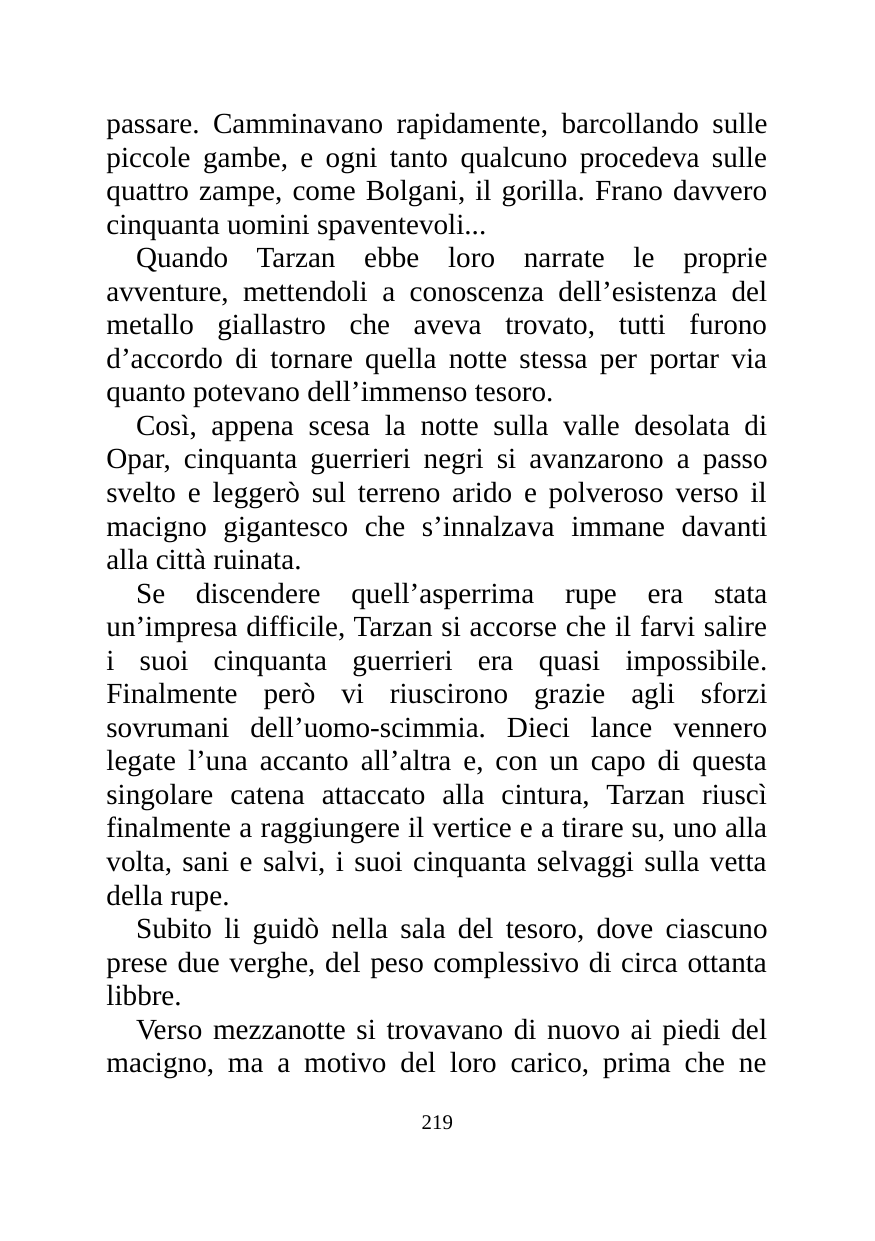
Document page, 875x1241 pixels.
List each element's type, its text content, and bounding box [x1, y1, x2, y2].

text Verso mezzanotte si trovavano di nuovo ai piedi del macigno, ma a motivo del loro carico, prima che ne [106, 1012, 768, 1079]
text passare. Camminavano rapidamente, barcollando sulle piccole gambe, e ogni tanto qualcuno procedeva sulle quattro zampe, come Bolgani, il gorilla. Frano davvero cinquanta uomini spaventevoli... [106, 106, 768, 240]
text Subito li guidò nella sala del tesoro, dove ciascuno prese due verghe, del peso complessivo di circa ottanta libbre. [106, 911, 768, 1012]
text Quando Tarzan ebbe loro narrate le proprie avventure, mettendoli a conoscenza dell’esistenza del metallo giallastro che aveva trovato, tutti furono d’accordo di tornare quella notte stessa per portar via quanto potevano dell’immenso tesoro. [106, 240, 768, 408]
text Così, appena scesa la notte sulla valle desolata di Opar, cinquanta guerrieri negri si avanzarono a passo svelto e leggerò sul terreno arido e polveroso verso il macigno gigantesco che s’innalzava immane davanti alla città ruinata. [106, 408, 768, 576]
text Se discendere quell’asperrima rupe era stata un’impresa difficile, Tarzan si accorse che il farvi salire i suoi cinquanta guerrieri era quasi impossibile. Finalmente però vi riuscirono grazie agli sforzi sovrumani dell’uomo-scimmia. Dieci lance vennero legate l’una accanto all’altra e, con un capo di questa singolare catena attaccato alla cintura, Tarzan riuscì finalmente a raggiungere il vertice e a tirare su, uno alla volta, sani e salvi, i suoi cinquanta selvaggi sulla vetta della rupe. [106, 576, 768, 911]
